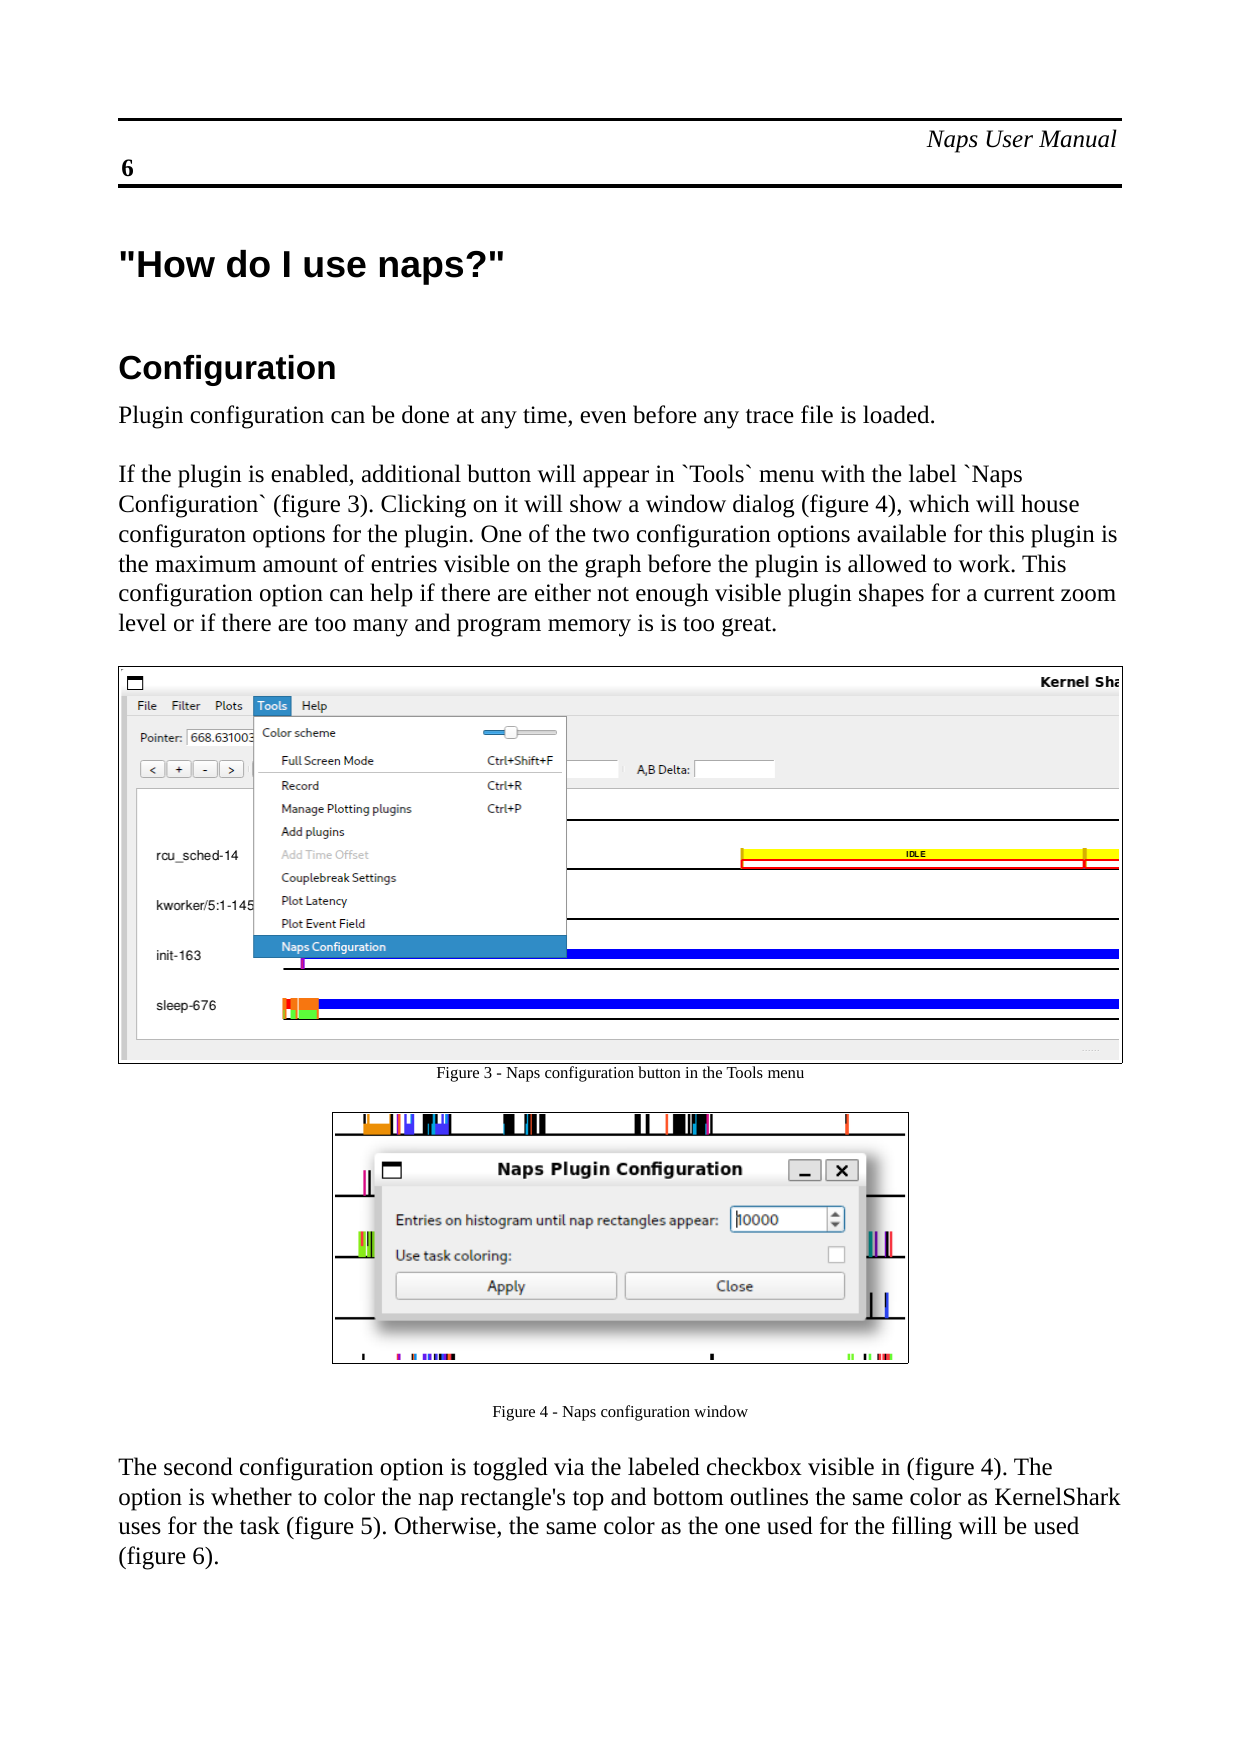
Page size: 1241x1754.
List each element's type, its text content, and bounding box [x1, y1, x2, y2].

text The second configuration option is toggled via the labeled checkbox visible in (figure 4). The option is whether to color the nap rectangle's top and bottom outlines the same color as KernelShark uses for the task (figure 5). Otherwise, the same color as the one used for the filling will be used (figure 6). [118, 1451, 1122, 1570]
picture [121, 669, 1119, 1060]
picture [335, 1114, 906, 1360]
text Figure 3 - Naps configuration button in the Tools menu [118, 1064, 1122, 1082]
text Figure 4 - Naps configuration window [118, 1392, 1122, 1421]
text [119, 667, 1122, 1063]
subtitle "How do I use naps?" [118, 242, 1122, 285]
text If the plugin is enabled, additional button will appear in `Tools` menu with the label `Naps Configuration` (figure 3). Clicking on it will show a window dialog (figure 4), which will house configuraton options for the plugin. One of the two configuration options available for this plugin is the maximum amount of entries visible on the graph before the plugin is allowed to work. This configuration option can help if there are either not enough visible plugin shapes for a current zoom level or if there are too many and program memory is is too great. [118, 459, 1122, 637]
text Plugin configuration can be done at any time, even before any trace file is loaded. [118, 399, 1122, 429]
subtitle Configuration [118, 348, 1122, 387]
